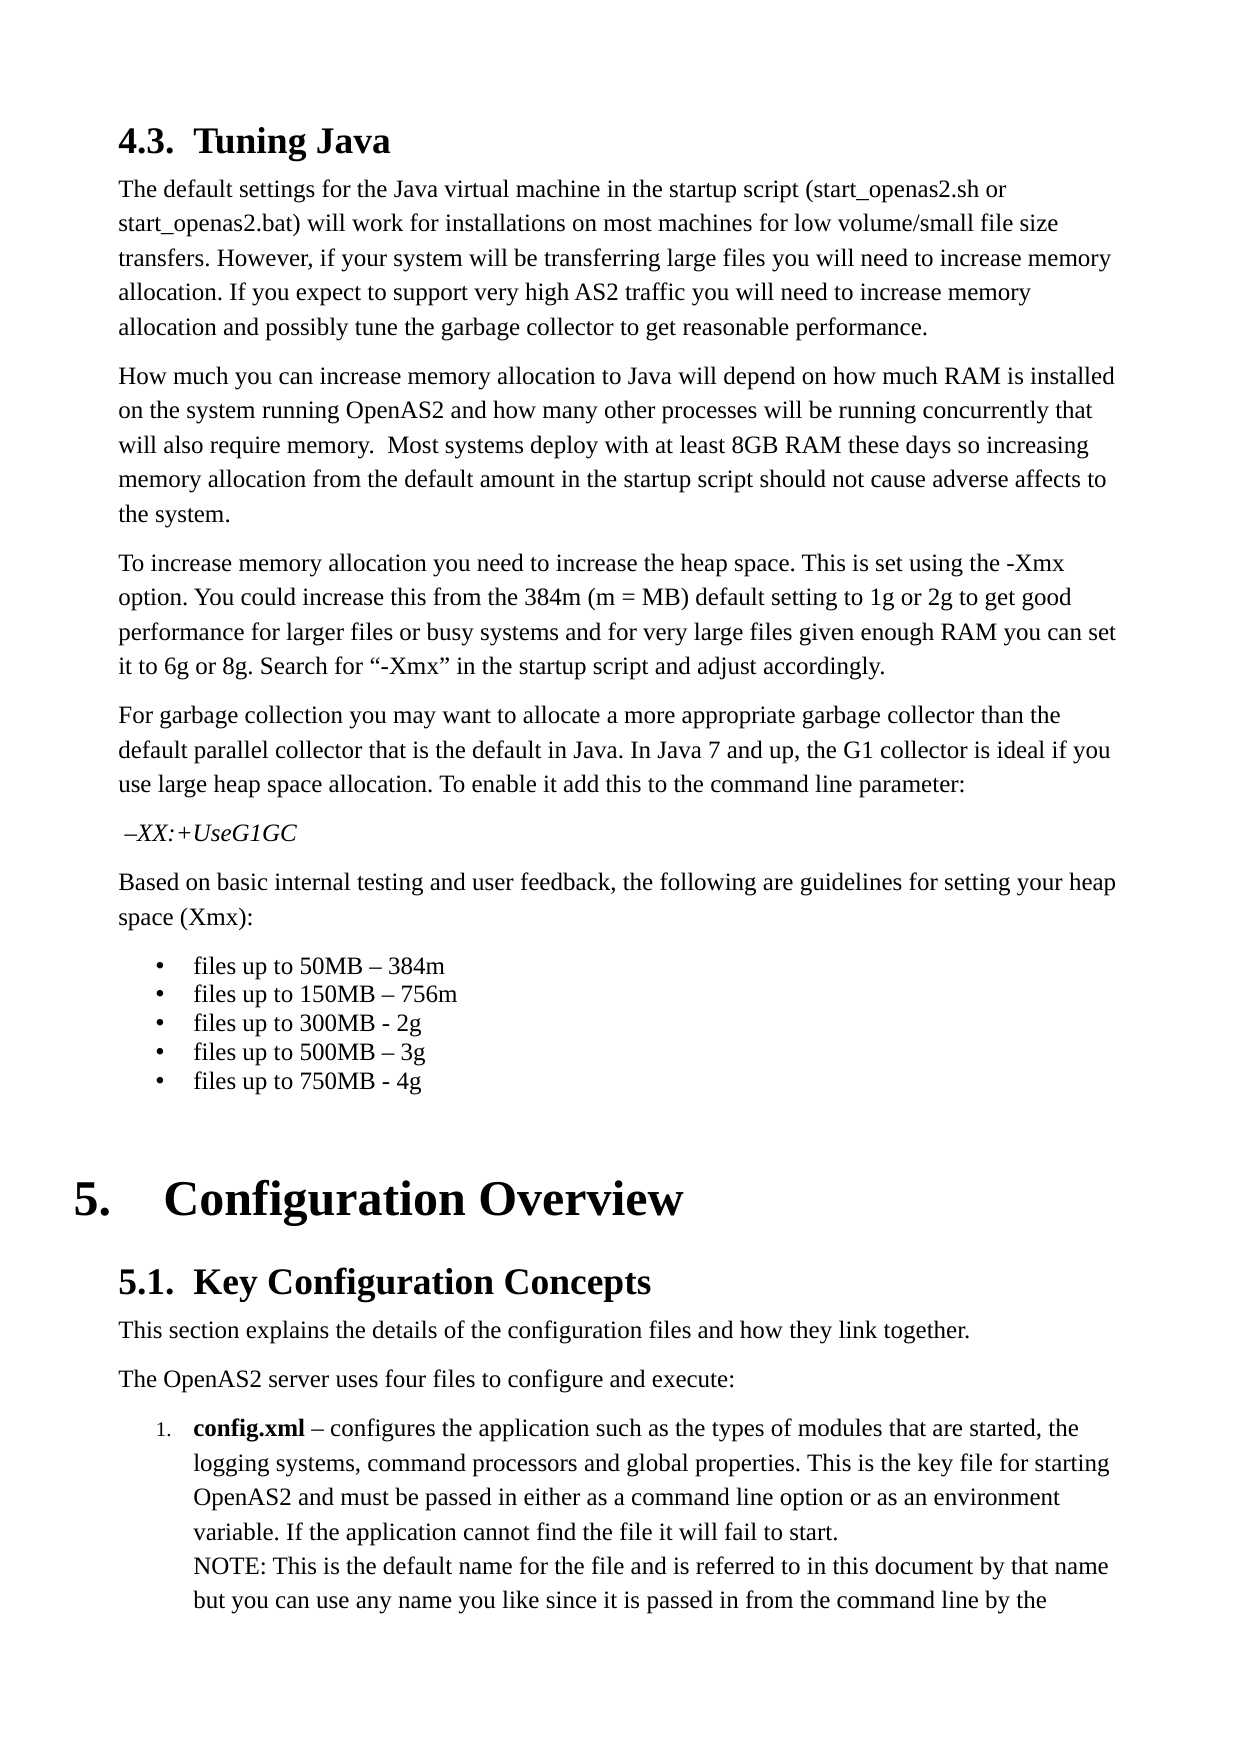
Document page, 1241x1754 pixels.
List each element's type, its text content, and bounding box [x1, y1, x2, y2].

text How much you can increase memory allocation to Java will depend on how much RAM is installed on the system running OpenAS2 and how many other processes will be running concurrently that will also require memory. Most systems deploy with at least 8GB RAM these days so increasing memory allocation from the default amount in the startup script should not cause adverse affects to the system. [118, 361, 1122, 527]
subtitle Key Configuration Concepts [118, 1259, 1122, 1303]
list config.xml – configures the application such as the types of modules that are started, the logging systems, command processors and global properties. This is the key file for starting OpenAS2 and must be passed in either as a command line option or as an environment variable. If the application cannot find the file it will fail to start. NOTE: This is the default name for the file and is referred to in this document by that name but you can use any name you like since it is passed in from the command line by the [156, 1413, 1122, 1614]
text The OpenAS2 server uses four files to configure and execute: [118, 1364, 1122, 1393]
list files up to 150MB – 756m [156, 979, 1122, 1008]
subtitle Tuning Java [118, 118, 1122, 161]
text The default settings for the Java virtual machine in the startup script (start_openas2.sh or start_openas2.bat) will work for installations on most machines for low volume/small file size transfers. However, if your system will be transferring large files you will need to increase memory allocation. If you expect to support very high AS2 traffic you will need to increase memory allocation and possibly tune the garbage collector to get reasonable performance. [118, 174, 1122, 340]
list files up to 300MB - 2g [156, 1008, 1122, 1037]
text To increase memory allocation you need to increase the heap space. This is set using the -Xmx option. You could increase this from the 384m (m = MB) default setting to 1g or 2g to get good performance for larger files or busy systems and for very large files given enough RAM you can set it to 6g or 8g. Search for “-Xmx” in the startup script and adjust accordingly. [118, 548, 1122, 680]
list files up to 50MB – 384m [156, 951, 1122, 979]
text This section explains the details of the configuration files and how they link together. [118, 1315, 1122, 1344]
subtitle Configuration Overview [73, 1169, 1122, 1226]
list files up to 500MB – 3g [156, 1037, 1122, 1066]
text For garbage collection you may want to allocate a more appropriate garbage collector than the default parallel collector that is the default in Java. In Java 7 and up, the G1 collector is ideal if you use large heap space allocation. To enable it add this to the command line parameter: [118, 700, 1122, 798]
list files up to 750MB - 4g [156, 1066, 1122, 1094]
text –XX:+UseG1GC [118, 818, 1122, 847]
text Based on basic internal testing and user feedback, the following are guidelines for setting your heap space (Xmx): [118, 867, 1122, 931]
